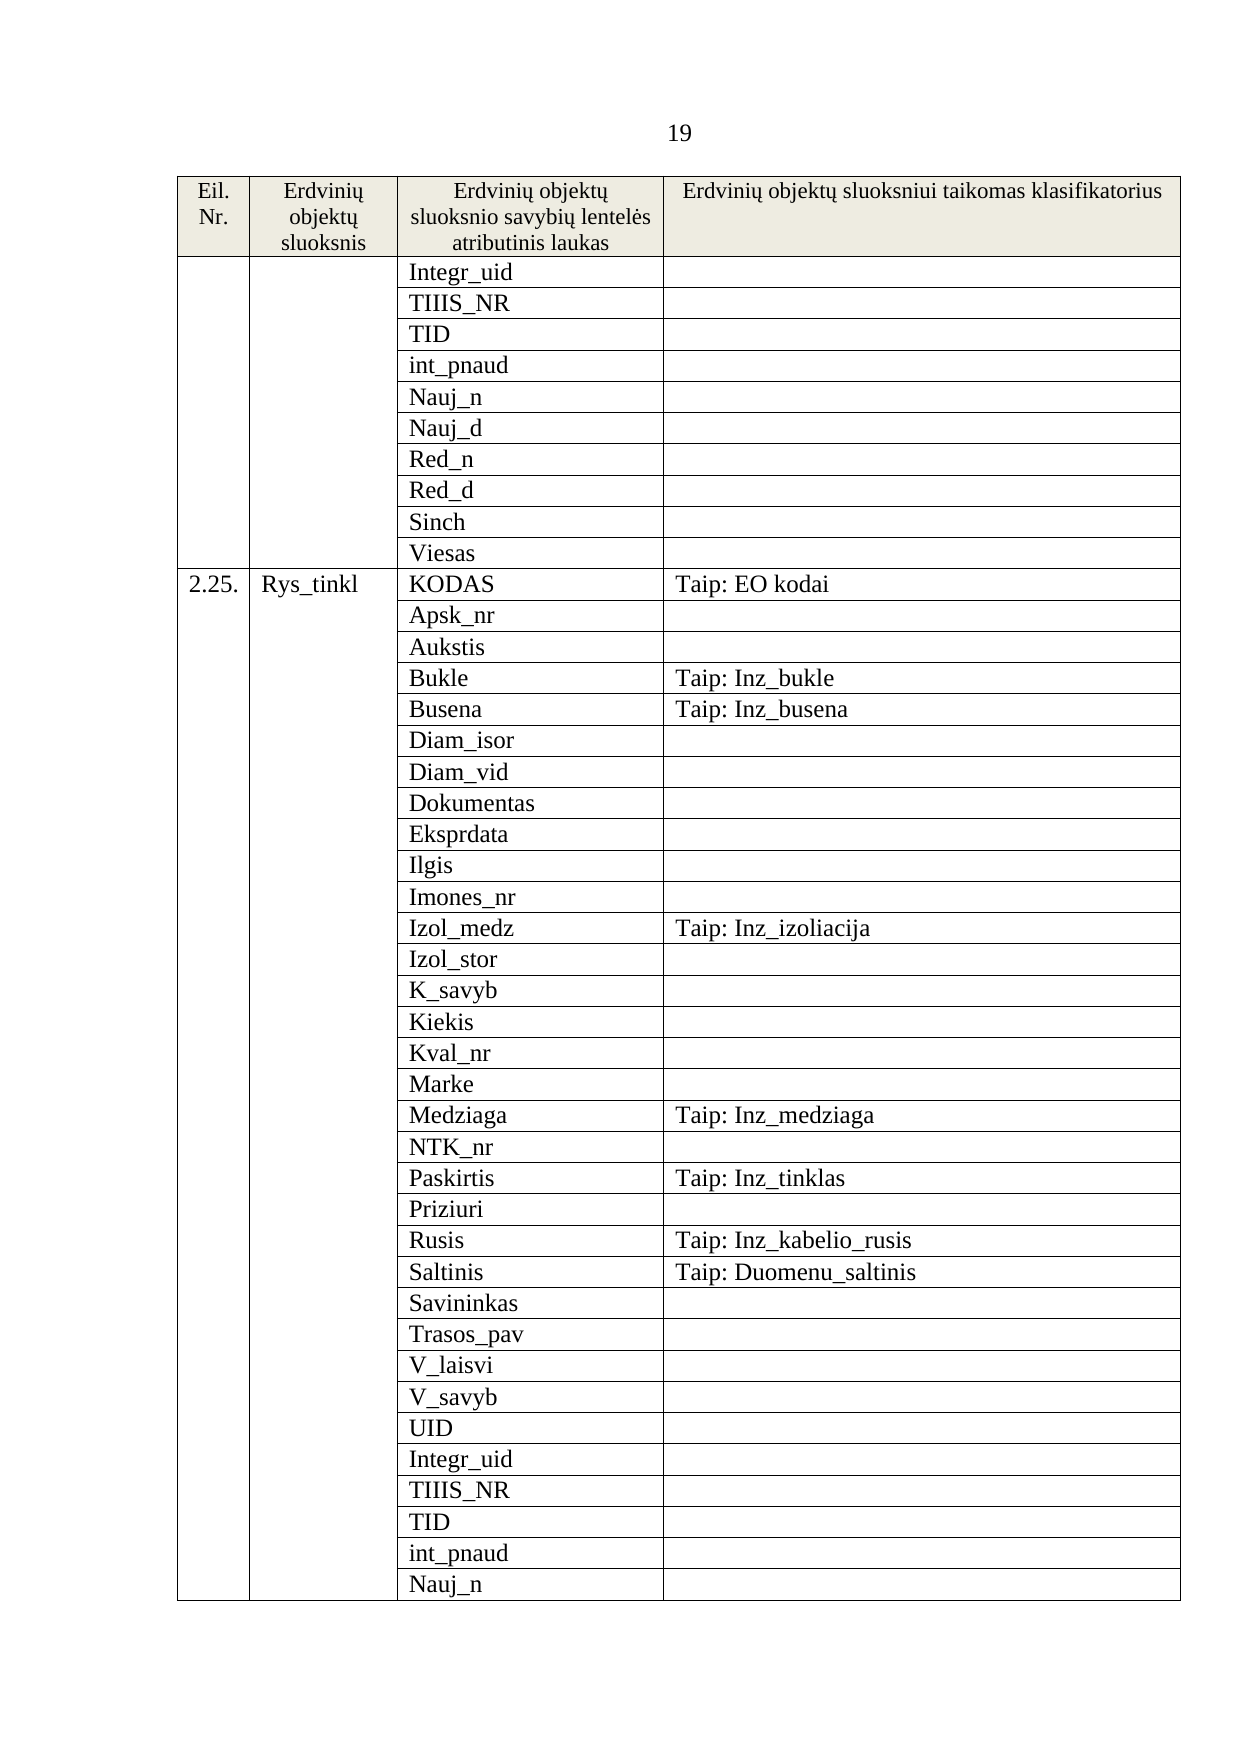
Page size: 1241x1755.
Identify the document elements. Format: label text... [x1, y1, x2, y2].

table_cell Eksprdata [398, 819, 663, 849]
table_cell Izol_medz [398, 913, 663, 943]
table_cell Imones_nr [398, 882, 663, 912]
table_cell int_pnaud [398, 351, 663, 381]
table_cell [664, 1319, 1180, 1349]
table_cell int_pnaud [398, 1538, 663, 1568]
table_cell Paskirtis [398, 1163, 663, 1193]
table_cell [664, 976, 1180, 1006]
table_header Erdvinių objektų sluoksnio savybių lentelės atributinis laukas [398, 177, 663, 256]
table_cell Trasos_pav [398, 1319, 663, 1349]
table_cell [664, 351, 1180, 381]
table_cell [664, 1413, 1180, 1443]
table_cell [664, 851, 1180, 881]
table_cell [664, 788, 1180, 818]
table_cell Ilgis [398, 851, 663, 881]
table_cell Taip: Inz_kabelio_rusis [664, 1226, 1180, 1256]
table_cell Taip: Duomenu_saltinis [664, 1257, 1180, 1287]
table_cell Taip: EO kodai [664, 569, 1180, 599]
table_cell [664, 444, 1180, 474]
table_cell [664, 538, 1180, 568]
table_cell [664, 726, 1180, 756]
table_cell Apsk_nr [398, 601, 663, 631]
table_cell KODAS [398, 569, 663, 599]
table_cell [664, 632, 1180, 662]
table_cell Saltinis [398, 1257, 663, 1287]
table_cell [664, 1351, 1180, 1381]
table_cell K_savyb [398, 976, 663, 1006]
table_cell [664, 1007, 1180, 1037]
table_cell Red_n [398, 444, 663, 474]
table_cell [664, 1507, 1180, 1537]
table_cell V_savyb [398, 1382, 663, 1412]
table_cell Aukstis [398, 632, 663, 662]
table_cell Medziaga [398, 1101, 663, 1131]
table_cell [664, 882, 1180, 912]
table_cell [664, 1444, 1180, 1474]
table_cell Taip: Inz_busena [664, 694, 1180, 724]
table_cell Taip: Inz_tinklas [664, 1163, 1180, 1193]
table_cell [664, 1038, 1180, 1068]
table_cell Diam_isor [398, 726, 663, 756]
table_cell TID [398, 1507, 663, 1537]
table_cell TIIIS_NR [398, 1476, 663, 1506]
table_cell Sinch [398, 507, 663, 537]
table_cell Nauj_n [398, 1569, 663, 1599]
table_cell [664, 944, 1180, 974]
table_cell Izol_stor [398, 944, 663, 974]
table_cell Taip: Inz_medziaga [664, 1101, 1180, 1131]
table_cell Kval_nr [398, 1038, 663, 1068]
table_cell [664, 288, 1180, 318]
table_cell [664, 382, 1180, 412]
table_cell [250, 257, 397, 568]
table_header Erdvinių objektų sluoksniui taikomas klasifikatorius [664, 177, 1180, 256]
table_cell Marke [398, 1069, 663, 1099]
table_cell 2.25. [178, 569, 249, 1599]
table_cell [664, 1569, 1180, 1599]
table_cell Priziuri [398, 1194, 663, 1224]
table_cell Nauj_d [398, 413, 663, 443]
table_cell [664, 1194, 1180, 1224]
table_cell Integr_uid [398, 1444, 663, 1474]
table_cell [178, 257, 249, 568]
table_cell [664, 757, 1180, 787]
table_cell [664, 1382, 1180, 1412]
table_cell [664, 476, 1180, 506]
table_cell TIIIS_NR [398, 288, 663, 318]
table_cell Rusis [398, 1226, 663, 1256]
table_header Erdvinių objektų sluoksnis [250, 177, 397, 256]
table_cell [664, 319, 1180, 349]
table_header Eil. Nr. [178, 177, 249, 256]
table_cell Viesas [398, 538, 663, 568]
table_cell Red_d [398, 476, 663, 506]
table_cell Rys_tinkl [250, 569, 397, 1599]
table_cell [664, 601, 1180, 631]
table_cell [664, 1476, 1180, 1506]
table_cell [664, 1069, 1180, 1099]
table_cell Dokumentas [398, 788, 663, 818]
table_cell Busena [398, 694, 663, 724]
table_cell Integr_uid [398, 257, 663, 287]
table_cell TID [398, 319, 663, 349]
table_cell UID [398, 1413, 663, 1443]
table_cell Taip: Inz_izoliacija [664, 913, 1180, 943]
table_cell [664, 1288, 1180, 1318]
table_cell [664, 1132, 1180, 1162]
table_cell NTK_nr [398, 1132, 663, 1162]
table_cell [664, 1538, 1180, 1568]
table_cell [664, 507, 1180, 537]
table_cell Kiekis [398, 1007, 663, 1037]
table_cell [664, 413, 1180, 443]
table_cell [664, 257, 1180, 287]
table_cell Taip: Inz_bukle [664, 663, 1180, 693]
table_cell [664, 819, 1180, 849]
table_cell Nauj_n [398, 382, 663, 412]
table_cell Savininkas [398, 1288, 663, 1318]
table_cell Diam_vid [398, 757, 663, 787]
table_cell V_laisvi [398, 1351, 663, 1381]
table_cell Bukle [398, 663, 663, 693]
